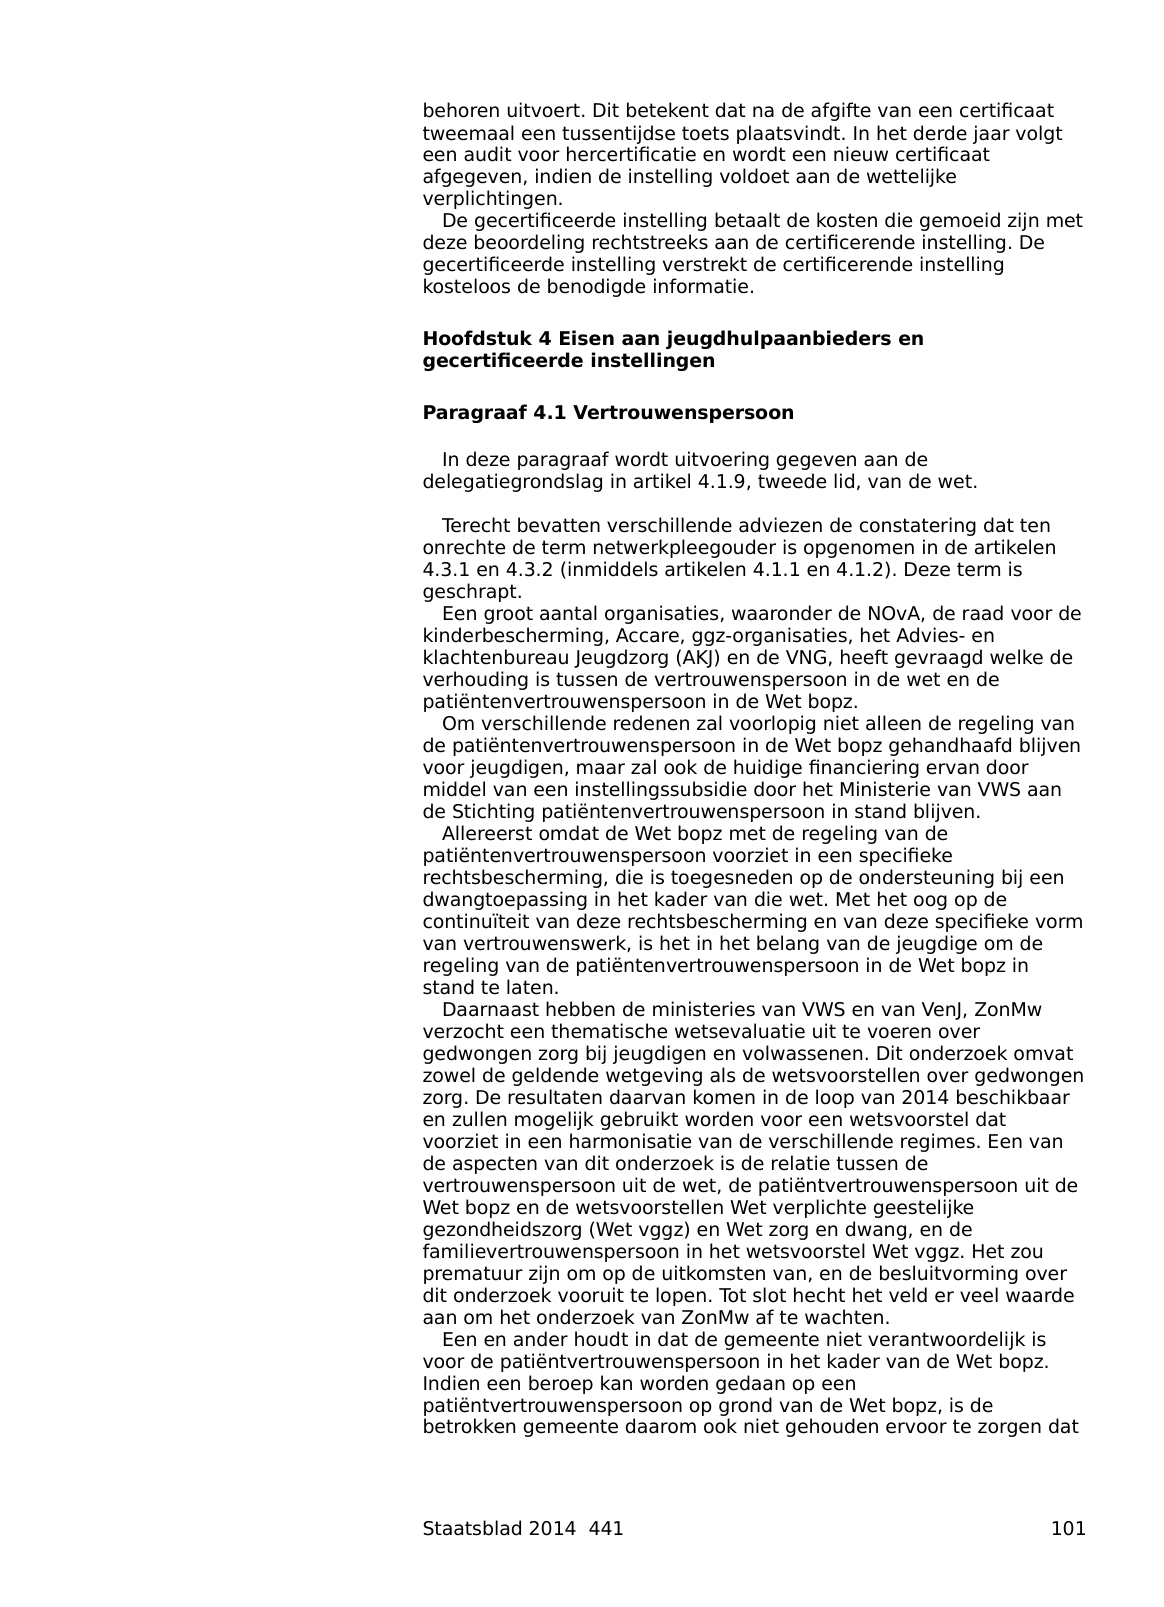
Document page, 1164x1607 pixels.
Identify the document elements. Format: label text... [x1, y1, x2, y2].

text Een en ander houdt in dat de gemeente niet verantwoordelijk is voor de patiëntvertrouwenspersoon in het kader van de Wet bopz. Indien een beroep kan worden gedaan op een patiëntvertrouwenspersoon op grond van de Wet bopz, is de betrokken gemeente daarom ook niet gehouden ervoor te zorgen dat [422, 1328, 1087, 1438]
text Een groot aantal organisaties, waaronder de NOvA, de raad voor de kinderbescherming, Accare, ggz-organisaties, het Advies- en klachtenbureau Jeugdzorg (AKJ) en de VNG, heeft gevraagd welke de verhouding is tussen de vertrouwenspersoon in de wet en de patiëntenvertrouwenspersoon in de Wet bopz. [422, 603, 1087, 713]
text In deze paragraaf wordt uitvoering gegeven aan de delegatiegrondslag in artikel 4.1.9, tweede lid, van de wet. [422, 449, 1087, 493]
text Allereerst omdat de Wet bopz met de regeling van de patiëntenvertrouwenspersoon voorziet in een specifieke rechtsbescherming, die is toegesneden op de ondersteuning bij een dwangtoepassing in het kader van die wet. Met het oog op de continuïteit van deze rechtsbescherming en van deze specifieke vorm van vertrouwenswerk, is het in het belang van de jeugdige om de regeling van de patiëntenvertrouwenspersoon in de Wet bopz in stand te laten. [422, 823, 1087, 999]
subtitle Paragraaf 4.1 Vertrouwenspersoon [422, 402, 1087, 424]
text Terecht bevatten verschillende adviezen de constatering dat ten onrechte de term netwerkpleegouder is opgenomen in de artikelen 4.3.1 en 4.3.2 (inmiddels artikelen 4.1.1 en 4.1.2). Deze term is geschrapt. [422, 515, 1087, 603]
text Om verschillende redenen zal voorlopig niet alleen de regeling van de patiëntenvertrouwenspersoon in de Wet bopz gehandhaafd blijven voor jeugdigen, maar zal ook de huidige financiering ervan door middel van een instellingssubsidie door het Ministerie van VWS aan de Stichting patiëntenvertrouwenspersoon in stand blijven. [422, 713, 1087, 823]
text De gecertificeerde instelling betaalt de kosten die gemoeid zijn met deze beoordeling rechtstreeks aan de certificerende instelling. De gecertificeerde instelling verstrekt de certificerende instelling kosteloos de benodigde informatie. [422, 210, 1087, 298]
subtitle Hoofdstuk 4 Eisen aan jeugdhulpaanbieders en gecertificeerde instellingen [422, 328, 1087, 372]
text Daarnaast hebben de ministeries van VWS en van VenJ, ZonMw verzocht een thematische wetsevaluatie uit te voeren over gedwongen zorg bij jeugdigen en volwassenen. Dit onderzoek omvat zowel de geldende wetgeving als de wetsvoorstellen over gedwongen zorg. De resultaten daarvan komen in de loop van 2014 beschikbaar en zullen mogelijk gebruikt worden voor een wetsvoorstel dat voorziet in een harmonisatie van de verschillende regimes. Een van de aspecten van dit onderzoek is de relatie tussen de vertrouwenspersoon uit de wet, de patiëntvertrouwenspersoon uit de Wet bopz en de wetsvoorstellen Wet verplichte geestelijke gezondheidszorg (Wet vggz) en Wet zorg en dwang, en de familievertrouwenspersoon in het wetsvoorstel Wet vggz. Het zou prematuur zijn om op de uitkomsten van, en de besluitvorming over dit onderzoek vooruit te lopen. Tot slot hecht het veld er veel waarde aan om het onderzoek van ZonMw af te wachten. [422, 999, 1087, 1328]
text behoren uitvoert. Dit betekent dat na de afgifte van een certificaat tweemaal een tussentijdse toets plaatsvindt. In het derde jaar volgt een audit voor hercertificatie en wordt een nieuw certificaat afgegeven, indien de instelling voldoet aan de wettelijke verplichtingen. [422, 100, 1087, 210]
